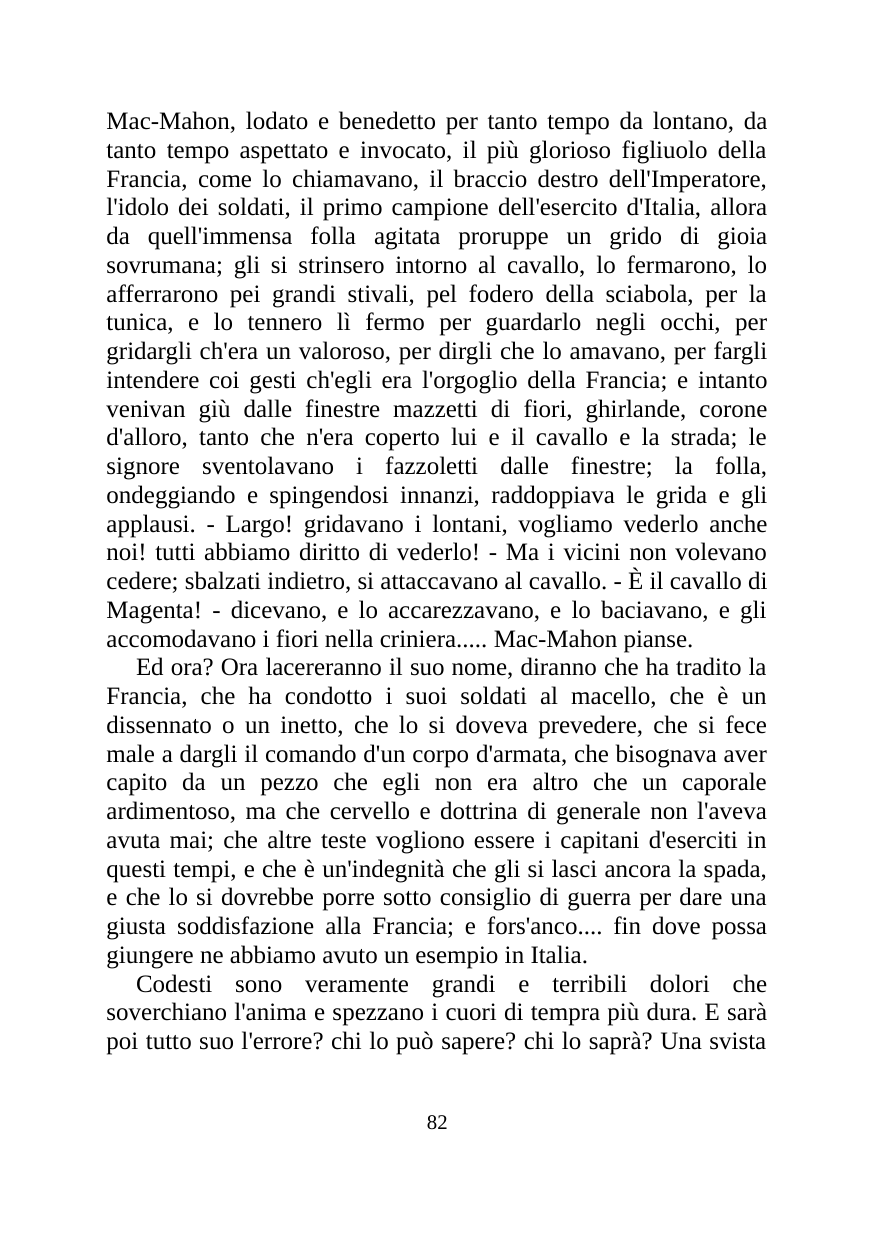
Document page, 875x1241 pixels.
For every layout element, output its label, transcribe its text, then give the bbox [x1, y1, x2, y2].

text Ed ora? Ora lacereranno il suo nome, diranno che ha tradito la Francia, che ha condotto i suoi soldati al macello, che è un dissennato o un inetto, che lo si doveva prevedere, che si fece male a dargli il comando d'un corpo d'armata, che bisognava aver capito da un pezzo che egli non era altro che un caporale ardimentoso, ma che cervello e dottrina di generale non l'aveva avuta mai; che altre teste vogliono essere i capitani d'eserciti in questi tempi, e che è un'indegnità che gli si lasci ancora la spada, e che lo si dovrebbe porre sotto consiglio di guerra per dare una giusta soddisfazione alla Francia; e fors'anco.... fin dove possa giungere ne abbiamo avuto un esempio in Italia. [106, 652, 768, 969]
text Codesti sono veramente grandi e terribili dolori che soverchiano l'anima e spezzano i cuori di tempra più dura. E sarà poi tutto suo l'errore? chi lo può sapere? chi lo saprà? Una svista [106, 969, 768, 1055]
text Mac-Mahon, lodato e benedetto per tanto tempo da lontano, da tanto tempo aspettato e invocato, il più glorioso figliuolo della Francia, come lo chiamavano, il braccio destro dell'Imperatore, l'idolo dei soldati, il primo campione dell'esercito d'Italia, allora da quell'immensa folla agitata proruppe un grido di gioia sovrumana; gli si strinsero intorno al cavallo, lo fermarono, lo afferrarono pei grandi stivali, pel fodero della sciabola, per la tunica, e lo tennero lì fermo per guardarlo negli occhi, per gridargli ch'era un valoroso, per dirgli che lo amavano, per fargli intendere coi gesti ch'egli era l'orgoglio della Francia; e intanto venivan giù dalle finestre mazzetti di fiori, ghirlande, corone d'alloro, tanto che n'era coperto lui e il cavallo e la strada; le signore sventolavano i fazzoletti dalle finestre; la folla, ondeggiando e spingendosi innanzi, raddoppiava le grida e gli applausi. - Largo! gridavano i lontani, vogliamo vederlo anche noi! tutti abbiamo diritto di vederlo! - Ma i vicini non volevano cedere; sbalzati indietro, si attaccavano al cavallo. - È il cavallo di Magenta! - dicevano, e lo accarezzavano, e lo baciavano, e gli accomodavano i fiori nella criniera..... Mac-Mahon pianse. [106, 106, 768, 652]
